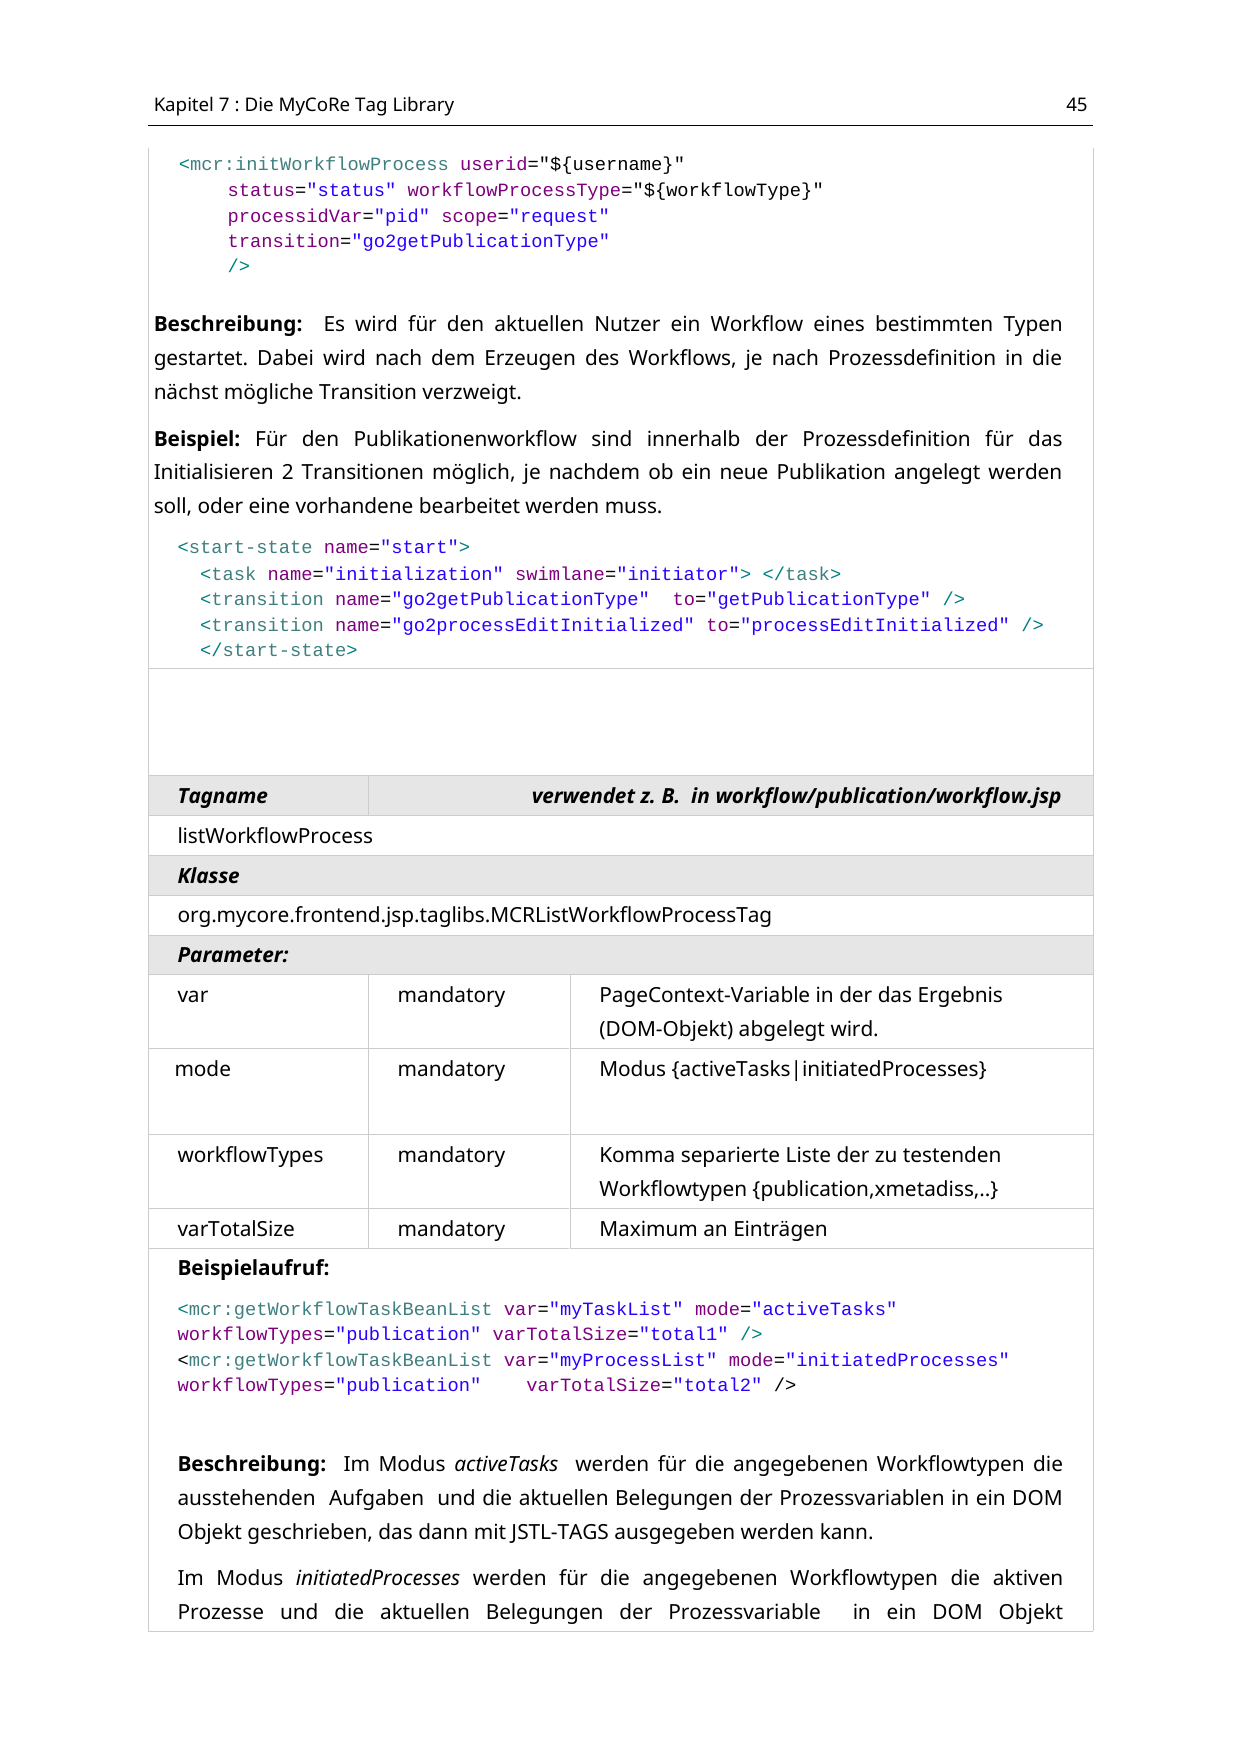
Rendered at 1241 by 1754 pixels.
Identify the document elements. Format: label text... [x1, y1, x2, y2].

table_header verwendet z. B. in workflow/publication/workflow.jsp [369, 776, 1093, 815]
table_cell org.mycore.frontend.jsp.taglibs.MCRListWorkflowProcessTag [149, 896, 1093, 935]
table_cell mandatory [369, 1209, 569, 1248]
table_cell mandatory [369, 1049, 569, 1134]
table_cell listWorkflowProcess [149, 816, 1093, 855]
table_cell <mcr:initWorkflowProcess userid="${username}" status="status" workflowProcessType="${workflowType}" processidVar="pid" scope="request" transition="go2getPublicationType" /> Beschreibung: Es wird für den aktuellen Nutzer ein Workflow eines bestimmten Typen gestartet. Dabei wird nach dem Erzeugen des Workflows, je nach Prozessdefinition in die nächst mögliche Transition verzweigt. Beispiel: Für den Publikationenworkflow sind innerhalb der Prozessdefinition für das Initialisieren 2 Transitionen möglich, je nachdem ob ein neue Publikation angelegt werden soll, oder eine vorhandene bearbeitet werden muss. <start-state name="start"> <task name="initialization" swimlane="initiator"> </task> <transition name="go2getPublicationType" to="getPublicationType" /> <transition name="go2processEditInitialized" to="processEditInitialized" /> </start-state> [149, 148, 1093, 668]
table_cell Beispielaufruf: <mcr:getWorkflowTaskBeanList var="myTaskList" mode="activeTasks" workflowTypes="publication" varTotalSize="total1" /> <mcr:getWorkflowTaskBeanList var="myProcessList" mode="initiatedProcesses" workflowTypes="publication" varTotalSize="total2" /> Beschreibung: Im Modus activeTasks werden für die angegebenen Workflowtypen die ausstehenden Aufgaben und die aktuellen Belegungen der Prozessvariablen in ein DOM Objekt geschrieben, das dann mit JSTL-TAGS ausgegeben werden kann. Im Modus initiatedProcesses werden für die angegebenen Workflowtypen die aktiven Prozesse und die aktuellen Belegungen der Prozessvariable in ein DOM Objekt [149, 1249, 1093, 1631]
table_cell Maximum an Einträgen [571, 1209, 1093, 1248]
table_cell [149, 669, 1093, 775]
table_cell workflowTypes [149, 1135, 368, 1208]
table_cell mode [149, 1049, 368, 1134]
table_cell Parameter: [149, 936, 1093, 974]
table_cell var [149, 975, 368, 1048]
table_cell PageContext-Variable in der das Ergebnis (DOM-Objekt) abgelegt wird. [571, 975, 1093, 1048]
table_header Tagname [149, 776, 368, 815]
table_cell mandatory [369, 1135, 569, 1208]
table_cell mandatory [369, 975, 569, 1048]
table_cell Komma separierte Liste der zu testenden Workflowtypen {publication,xmetadiss,..} [571, 1135, 1093, 1208]
table_cell Modus {activeTasks|initiatedProcesses} [571, 1049, 1093, 1134]
table_cell Klasse [149, 856, 1093, 895]
table_cell varTotalSize [149, 1209, 368, 1248]
